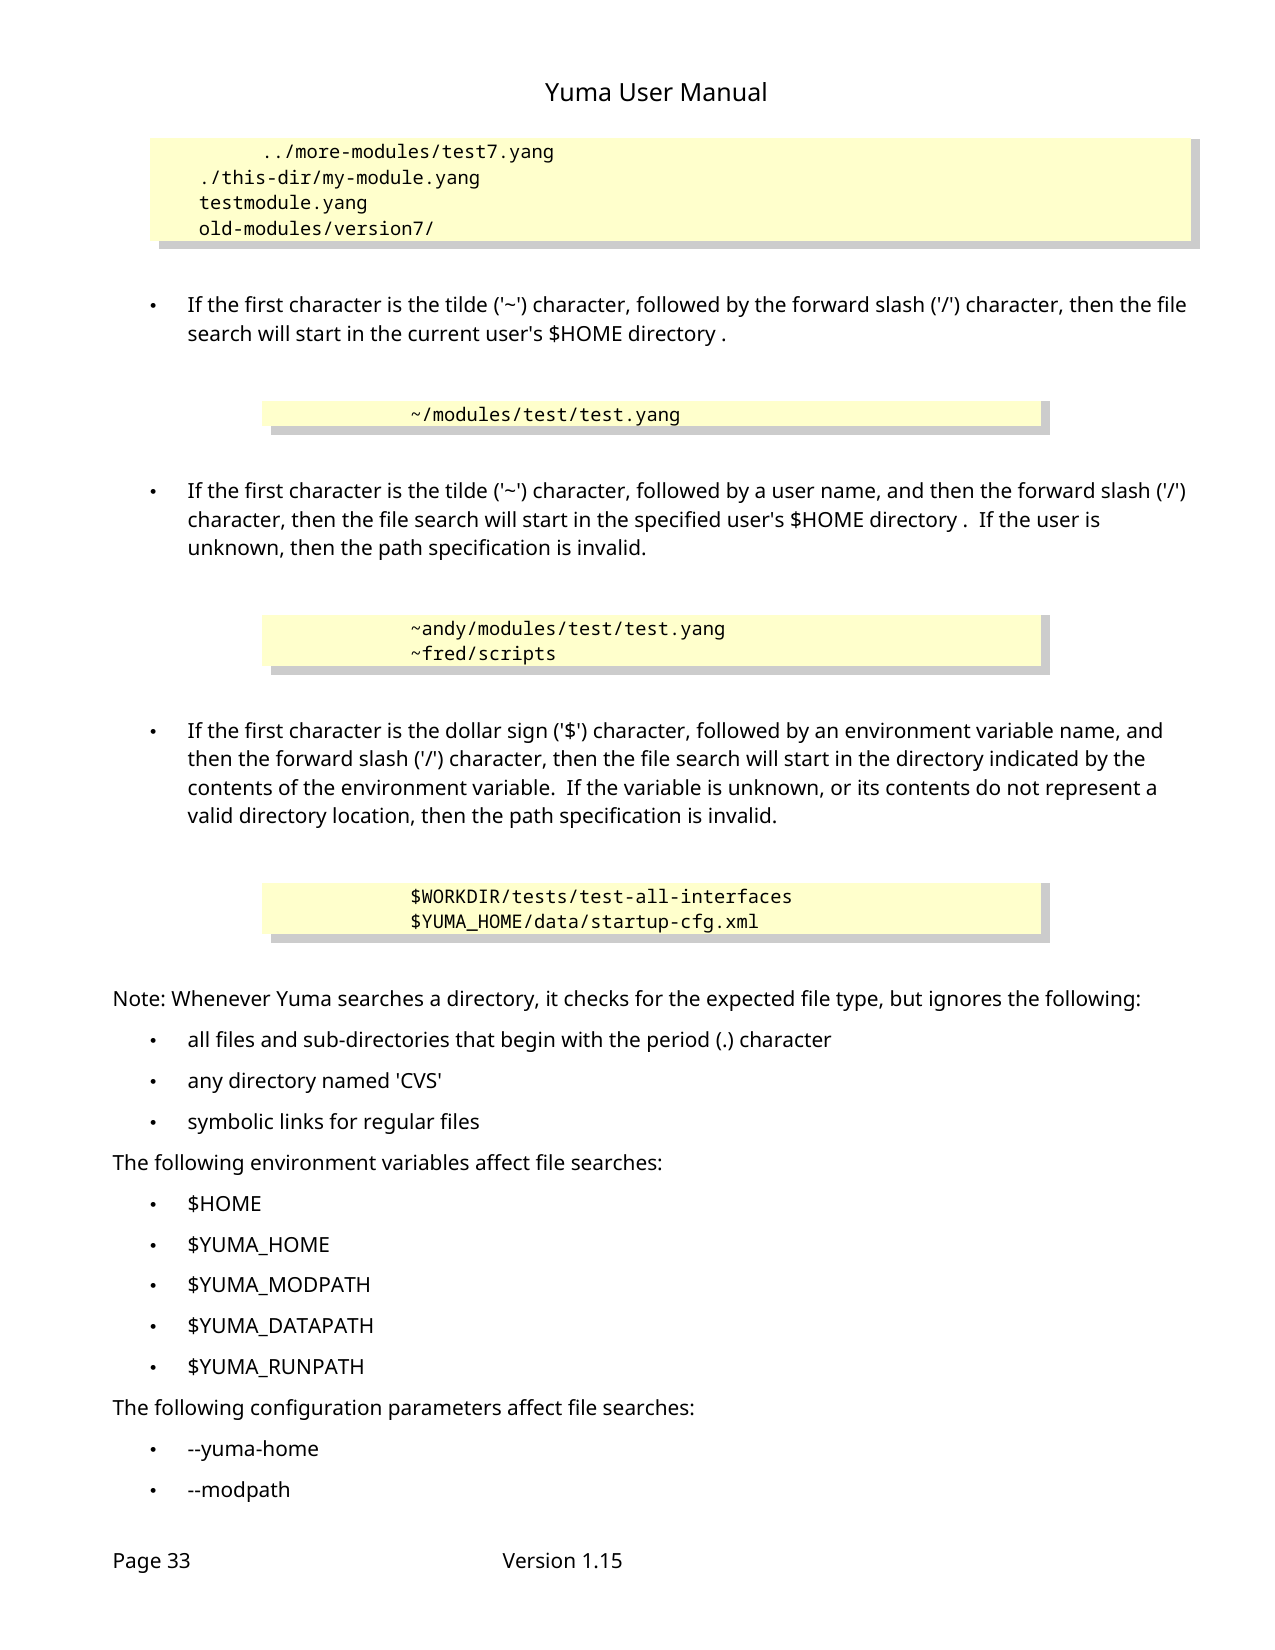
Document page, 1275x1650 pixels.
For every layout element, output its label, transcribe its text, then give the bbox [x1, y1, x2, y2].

list ../more-modules/test7.yang ./this-dir/my-module.yang testmodule.yang old-modules/version7/ [150, 138, 1191, 241]
text The following configuration parameters affect file searches: [112, 1393, 1200, 1422]
text ~andy/modules/test/test.yang [262, 615, 1041, 641]
list If the first character is the dollar sign ('$') character, followed by an environment variable name, and then the forward slash ('/') character, then the file search will start in the directory indicated by the contents of the environment variable. If the variable is unknown, or its contents do not represent a valid directory location, then the path specification is invalid. [150, 716, 1200, 830]
list --yuma-home [150, 1434, 1200, 1463]
text Note: Whenever Yuma searches a directory, it checks for the expected file type, but ignores the following: [112, 984, 1200, 1012]
list symbolic links for regular files [150, 1107, 1200, 1135]
list If the first character is the tilde ('~') character, followed by the forward slash ('/') character, then the file search will start in the current user's $HOME directory . [150, 291, 1200, 347]
text ~/modules/test/test.yang [262, 401, 1041, 426]
list any directory named 'CVS' [150, 1066, 1200, 1094]
text The following environment variables affect file searches: [112, 1148, 1200, 1176]
list $YUMA_DATAPATH [150, 1312, 1200, 1340]
list --modpath [150, 1475, 1200, 1504]
list $YUMA_MODPATH [150, 1271, 1200, 1299]
text ~fred/scripts [262, 641, 1041, 666]
list $HOME [150, 1189, 1200, 1217]
list all files and sub-directories that begin with the period (.) character [150, 1025, 1200, 1053]
text $WORKDIR/tests/test-all-interfaces [262, 883, 1041, 909]
list If the first character is the tilde ('~') character, followed by a user name, and then the forward slash ('/') character, then the file search will start in the specified user's $HOME directory . If the user is unknown, then the path specification is invalid. [150, 476, 1200, 562]
list $YUMA_HOME [150, 1230, 1200, 1258]
text $YUMA_HOME/data/startup-cfg.xml [262, 909, 1041, 934]
list $YUMA_RUNPATH [150, 1352, 1200, 1381]
